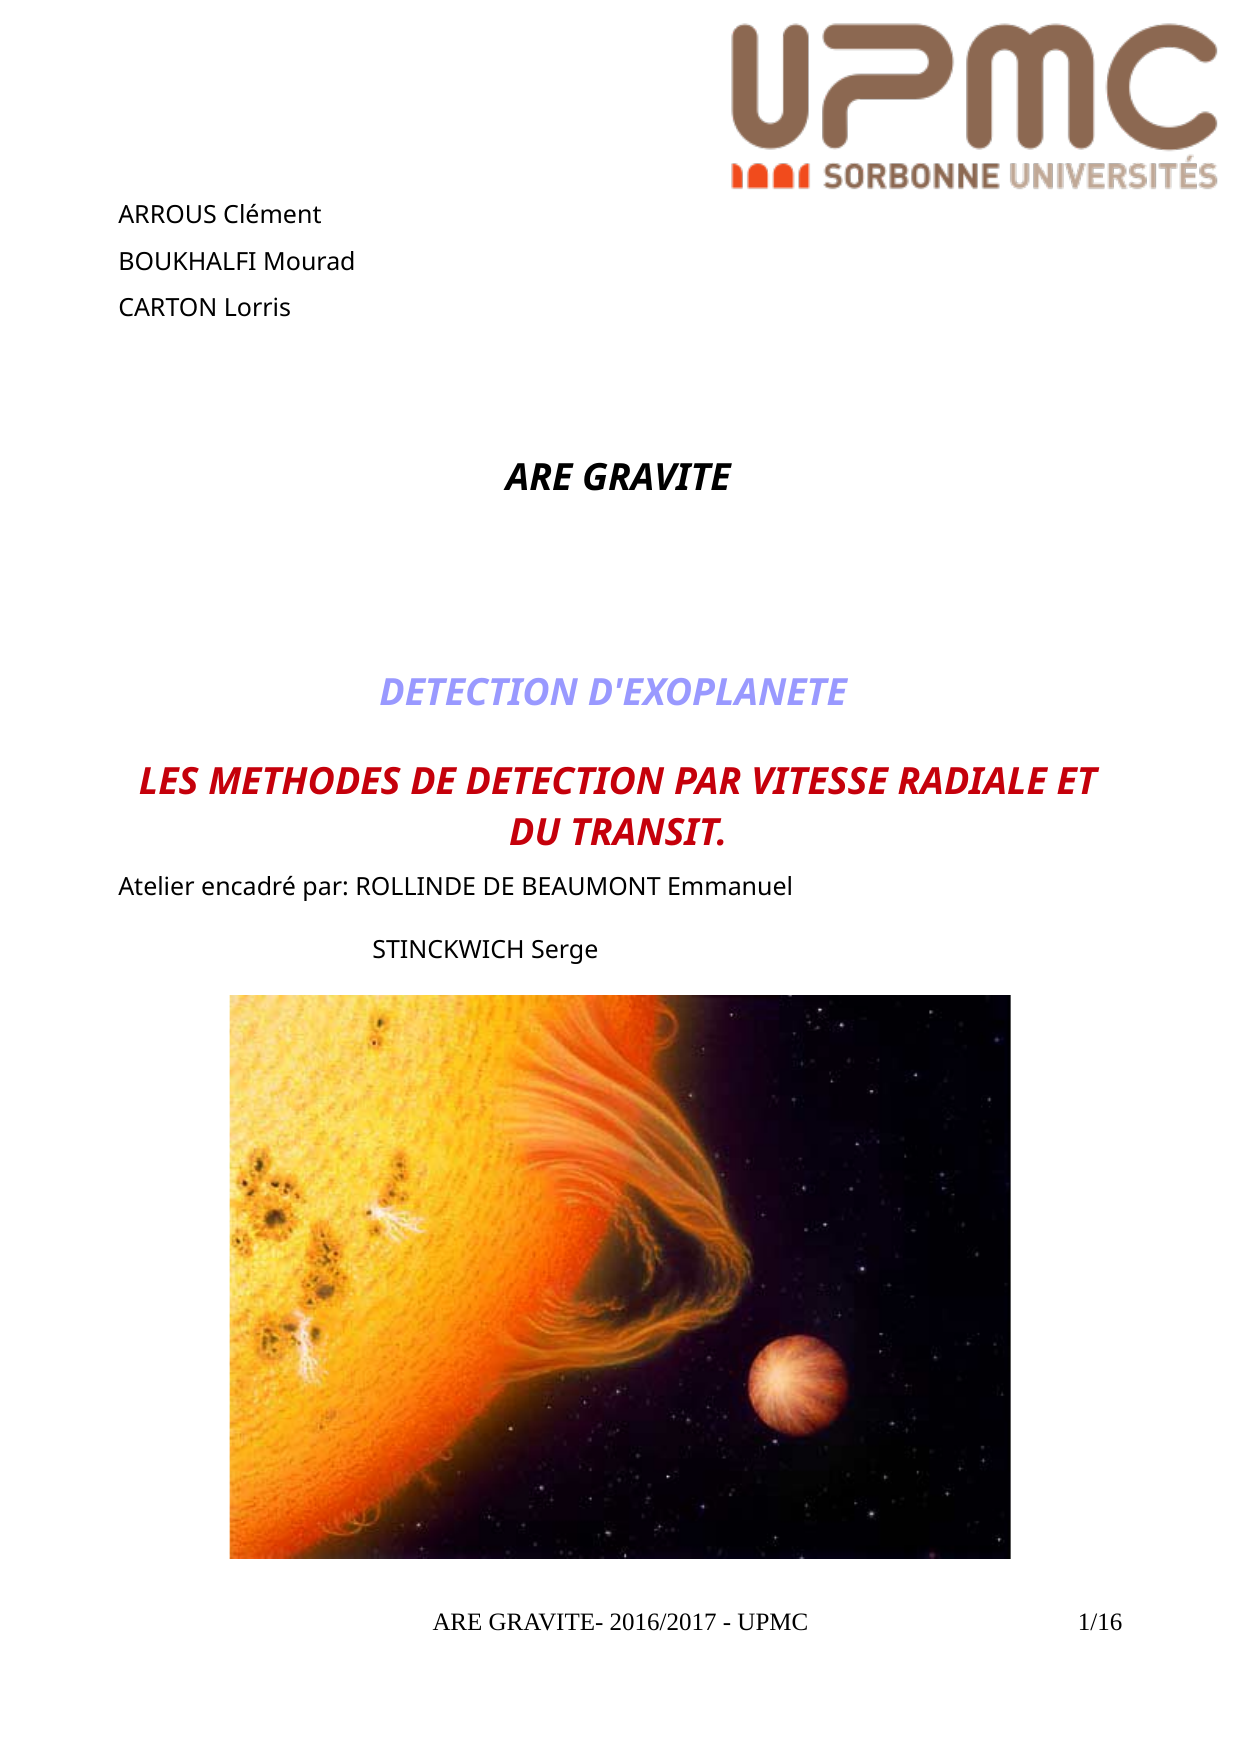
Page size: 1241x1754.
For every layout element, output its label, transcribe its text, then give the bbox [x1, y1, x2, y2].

text STINCKWICH Serge [118, 932, 1122, 966]
text Atelier encadré par: ROLLINDE DE BEAUMONT Emmanuel [118, 868, 1122, 903]
text CARTON Lorris [118, 290, 1122, 324]
subtitle DETECTION D'EXOPLANETE [118, 665, 1122, 716]
text ARROUS Clément [118, 118, 1122, 231]
picture [229, 995, 1011, 1559]
subtitle LES METHODES DE DETECTION PAR VITESSE RADIALE ET DU TRANSIT. [118, 754, 1122, 856]
subtitle ARE GRAVITE [118, 450, 1122, 501]
picture [724, 16, 1225, 197]
text BOUKHALFI Mourad [118, 243, 1122, 277]
